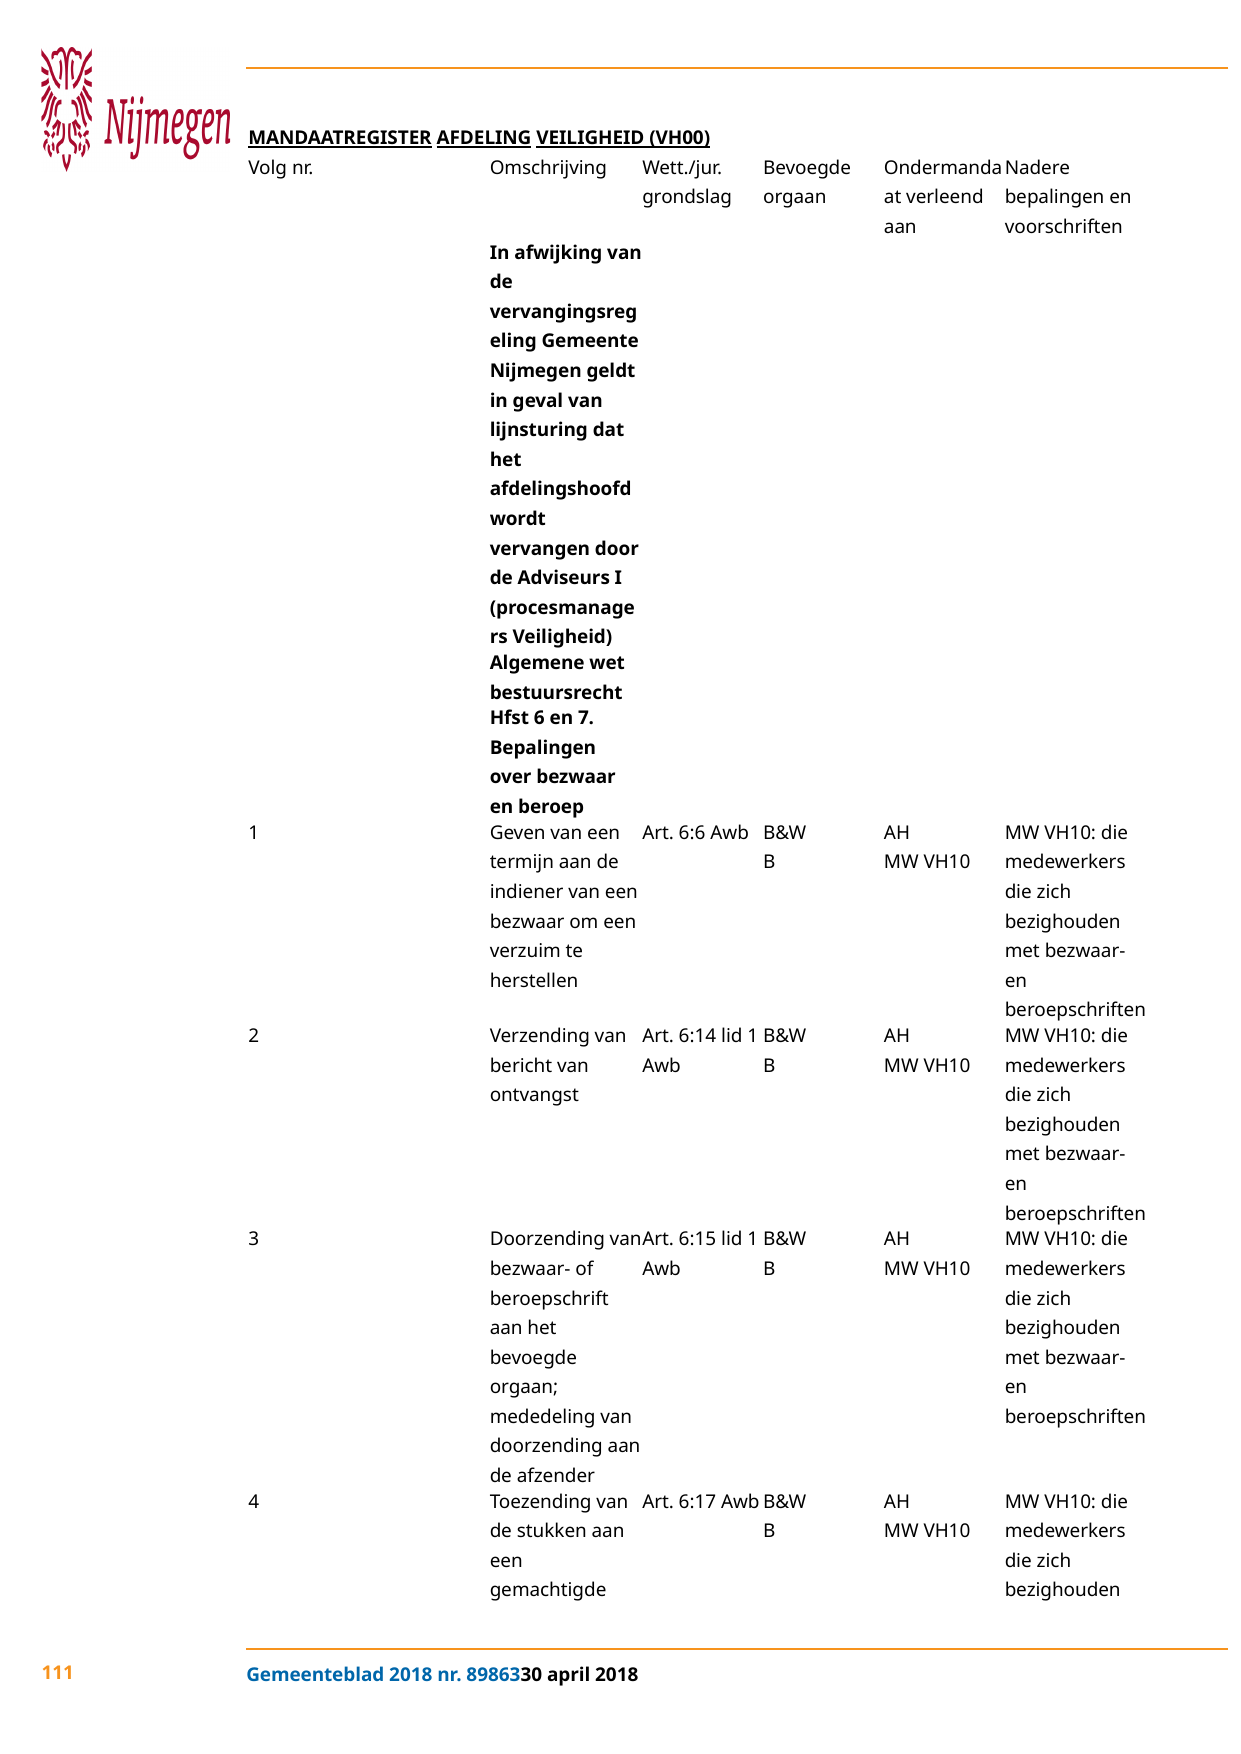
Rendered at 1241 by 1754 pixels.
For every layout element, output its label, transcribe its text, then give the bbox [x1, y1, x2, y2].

table_header Bevoegde orgaan [763, 154, 884, 239]
table_cell 3 [248, 1226, 489, 1488]
table_cell [763, 239, 884, 649]
table_cell [248, 239, 489, 649]
table_cell [884, 649, 1004, 704]
table_cell [642, 705, 763, 819]
table_cell AH MW VH10 [884, 1226, 1004, 1488]
table_cell [763, 705, 884, 819]
table_cell [1005, 649, 1152, 704]
table_cell MW VH10: die medewerkers die zich bezighouden [1005, 1488, 1152, 1602]
table_cell MW VH10: die medewerkers die zich bezighouden met bezwaar- en beroepschriften [1005, 1022, 1152, 1226]
table_header Wett./jur. grondslag [642, 154, 763, 239]
table_cell B&W B [763, 819, 884, 1022]
table_cell [248, 649, 489, 704]
table_cell Doorzending van bezwaar- of beroepschrift aan het bevoegde orgaan; mededeling van doorzending aan de afzender [490, 1226, 642, 1488]
text MANDAATREGISTER AFDELING VEILIGHEID (VH00) [248, 124, 1152, 150]
table_cell Hfst 6 en 7. Bepalingen over bezwaar en beroep [490, 705, 642, 819]
table_cell AH MW VH10 [884, 819, 1004, 1022]
table_header Ondermandaat verleend aan [884, 154, 1004, 239]
table_cell Toezending van de stukken aan een gemachtigde [490, 1488, 642, 1602]
table_cell AH MW VH10 [884, 1022, 1004, 1226]
table_cell B&W B [763, 1022, 884, 1226]
table_cell AH MW VH10 [884, 1488, 1004, 1602]
table_cell Algemene wet bestuursrecht [490, 649, 642, 704]
table_cell Art. 6:14 lid 1 Awb [642, 1022, 763, 1226]
table_cell Geven van een termijn aan de indiener van een bezwaar om een verzuim te herstellen [490, 819, 642, 1022]
table_header Nadere bepalingen en voorschriften [1005, 154, 1152, 239]
table_header Volg nr. [248, 154, 489, 239]
table_cell 4 [248, 1488, 489, 1602]
table_cell [763, 649, 884, 704]
table_cell In afwijking van de vervangingsregeling Gemeente Nijmegen geldt in geval van lijnsturing dat het afdelingshoofd wordt vervangen door de Adviseurs I (procesmanagers Veiligheid) [490, 239, 642, 649]
table_cell Verzending van bericht van ontvangst [490, 1022, 642, 1226]
table_cell [1005, 705, 1152, 819]
table_cell 1 [248, 819, 489, 1022]
table_cell [248, 705, 489, 819]
table_cell [1005, 239, 1152, 649]
table_cell [642, 649, 763, 704]
table_cell Art. 6:6 Awb [642, 819, 763, 1022]
table_cell MW VH10: die medewerkers die zich bezighouden met bezwaar- en beroepschriften [1005, 819, 1152, 1022]
picture [41, 47, 231, 172]
table_cell [642, 239, 763, 649]
table_cell MW VH10: die medewerkers die zich bezighouden met bezwaar- en beroepschriften [1005, 1226, 1152, 1488]
table_cell [884, 705, 1004, 819]
table_cell B&W B [763, 1488, 884, 1602]
table_cell Art. 6:17 Awb [642, 1488, 763, 1602]
table_cell 2 [248, 1022, 489, 1226]
table_cell B&W B [763, 1226, 884, 1488]
table_header Omschrijving [490, 154, 642, 239]
table_cell [884, 239, 1004, 649]
table_cell Art. 6:15 lid 1 Awb [642, 1226, 763, 1488]
